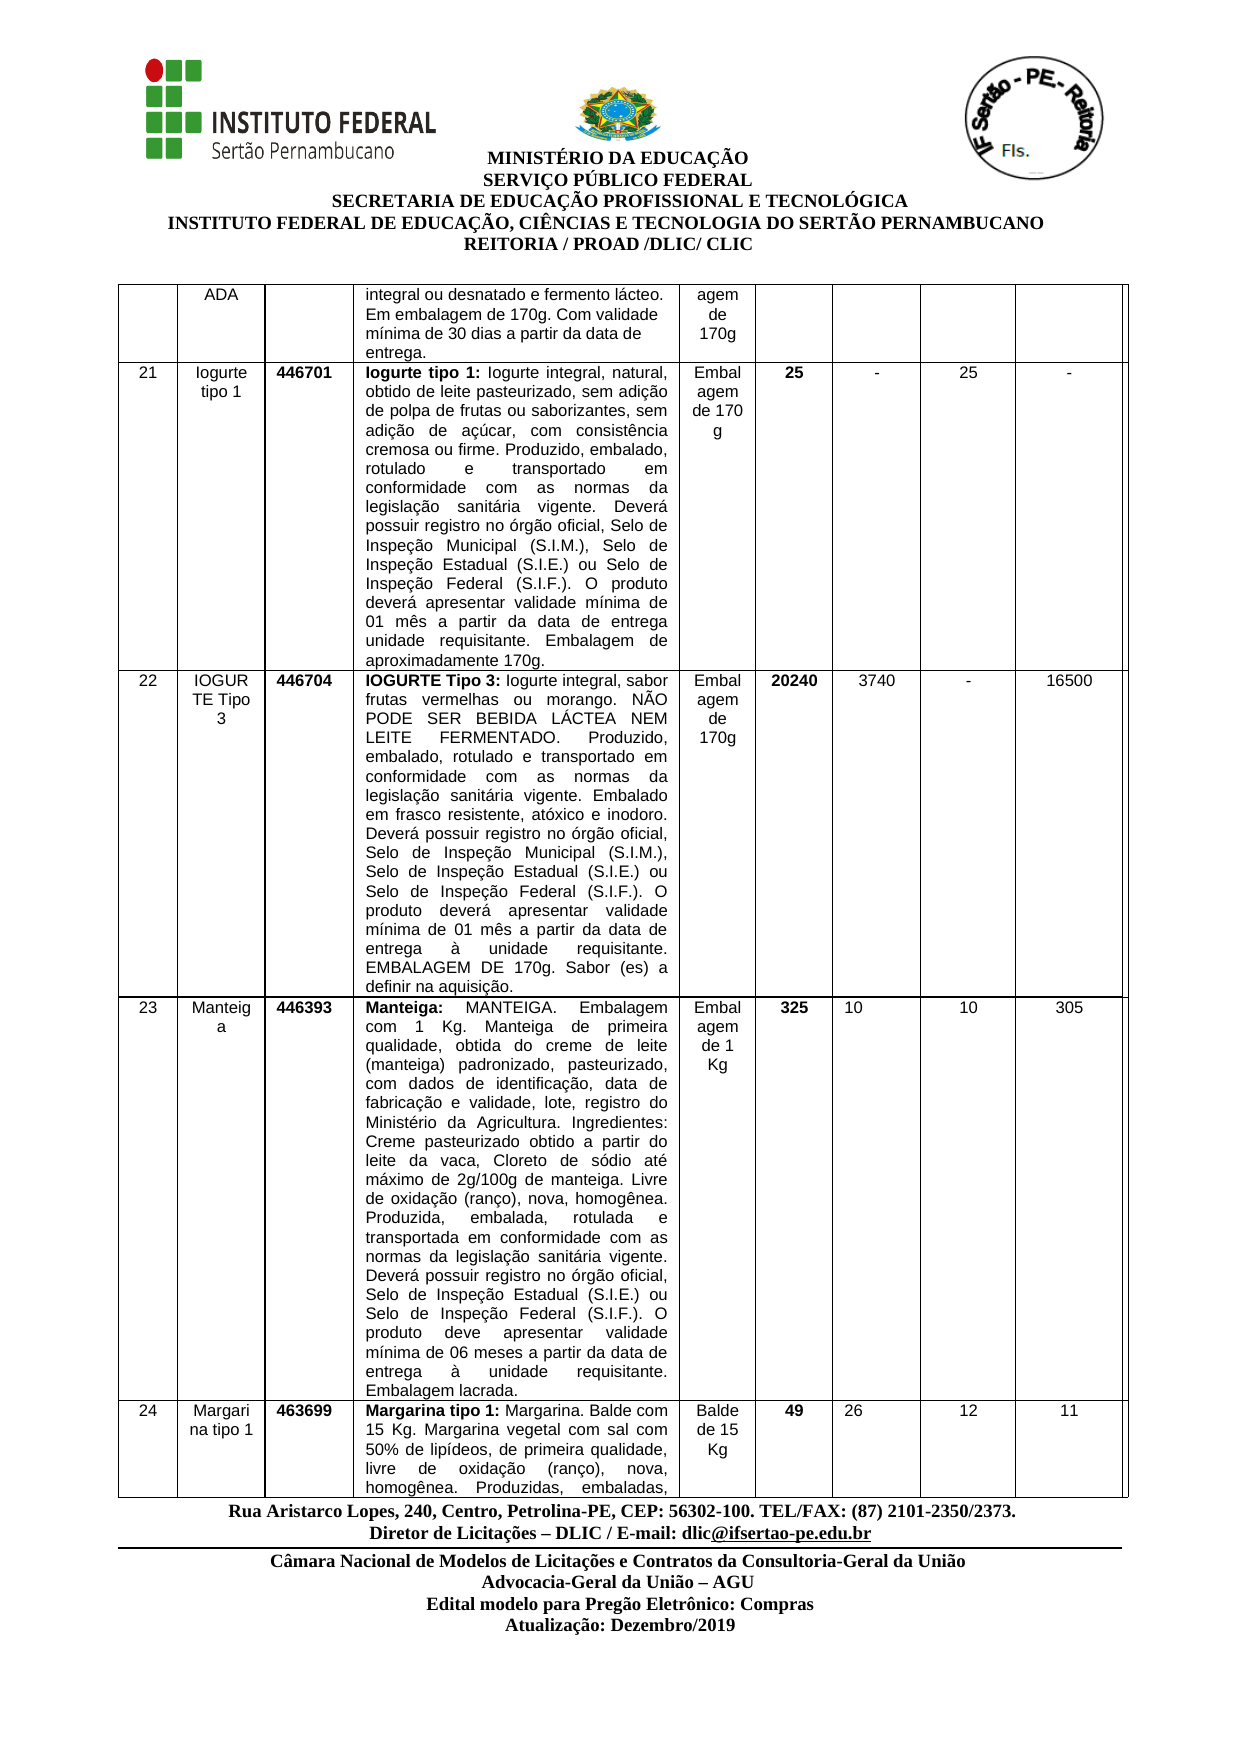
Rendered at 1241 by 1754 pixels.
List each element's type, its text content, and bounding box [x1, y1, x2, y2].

table_cell 12 [921, 1401, 1015, 1497]
table_cell [119, 285, 177, 362]
table_cell 23 [119, 998, 177, 1400]
table_cell Embalagem de 170 g [680, 363, 755, 669]
table_cell [1123, 363, 1128, 669]
table_cell 446393 [266, 998, 353, 1400]
table_cell Embalagem de 170g [680, 671, 755, 996]
table_cell - [833, 285, 920, 362]
table_cell 22 [119, 671, 177, 996]
table_cell [1123, 285, 1128, 362]
table_cell Manteiga [178, 998, 264, 1400]
table_cell Iogurte tipo 1: Iogurte integral, natural, obtido de leite pasteurizado, sem adição de polpa de frutas ou saborizantes, sem adição de açúcar, com consistência cremosa ou firme. Produzido, embalado, rotulado e transportado em conformidade com as normas da legislação sanitária vigente. Deverá possuir registro no órgão oficial, Selo de Inspeção Municipal (S.I.M.), Selo de Inspeção Estadual (S.I.E.) ou Selo de Inspeção Federal (S.I.F.). O produto deverá apresentar validade mínima de 01 mês a partir da data de entrega unidade requisitante. Embalagem de aproximadamente 170g. [354, 363, 679, 669]
table_cell 16500 [1016, 671, 1122, 996]
table_cell [266, 285, 353, 362]
table_cell Balde de 15 Kg [680, 1401, 755, 1497]
table_cell [1123, 1401, 1128, 1497]
table_cell agem de 170g [680, 285, 755, 362]
table_cell [756, 285, 832, 362]
table_cell Manteiga: MANTEIGA. Embalagem com 1 Kg. Manteiga de primeira qualidade, obtida do creme de leite (manteiga) padronizado, pasteurizado, com dados de identificação, data de fabricação e validade, lote, registro do Ministério da Agricultura. Ingredientes: Creme pasteurizado obtido a partir do leite da vaca, Cloreto de sódio até máximo de 2g/100g de manteiga. Livre de oxidação (ranço), nova, homogênea. Produzida, embalada, rotulada e transportada em conformidade com as normas da legislação sanitária vigente. Deverá possuir registro no órgão oficial, Selo de Inspeção Estadual (S.I.E.) ou Selo de Inspeção Federal (S.I.F.). O produto deve apresentar validade mínima de 06 meses a partir da data de entrega à unidade requisitante. Embalagem lacrada. [354, 998, 679, 1400]
table_cell [1123, 671, 1128, 996]
table_cell 21 [119, 363, 177, 669]
table_cell 20240 [756, 671, 832, 996]
picture [575, 87, 661, 141]
table_cell 49 [756, 1401, 832, 1497]
picture [957, 45, 1111, 186]
table_cell 25 [756, 363, 832, 669]
table_cell 10 [921, 998, 1015, 1400]
table_cell [1016, 285, 1122, 362]
table_cell 446704 [266, 671, 353, 996]
table_cell - [1016, 363, 1122, 669]
table_cell Iogurte tipo 1 [178, 363, 264, 669]
table_cell 325 [756, 998, 832, 1400]
table_cell 305 [1016, 998, 1122, 1400]
table_cell 25 [921, 363, 1015, 669]
table_cell IOGURTE Tipo 3 [178, 671, 264, 996]
table_cell ADA [178, 285, 264, 362]
table_cell 24 [119, 1401, 177, 1497]
table_cell 446701 [266, 363, 353, 669]
table_cell 26 [833, 1401, 920, 1497]
table_cell 463699 [266, 1401, 353, 1497]
table_cell Margarina tipo 1 [178, 1401, 264, 1497]
table_cell Embalagem de 1 Kg [680, 998, 755, 1400]
table_cell 11 [1016, 1401, 1122, 1497]
table_cell Margarina tipo 1: Margarina. Balde com 15 Kg. Margarina vegetal com sal com 50% de lipídeos, de primeira qualidade, livre de oxidação (ranço), nova, homogênea. Produzidas, embaladas, [354, 1401, 679, 1497]
picture [145, 58, 435, 159]
table_cell [1123, 998, 1128, 1400]
table_cell IOGURTE Tipo 3: Iogurte integral, sabor frutas vermelhas ou morango. NÃO PODE SER BEBIDA LÁCTEA NEM LEITE FERMENTADO. Produzido, embalado, rotulado e transportado em conformidade com as normas da legislação sanitária vigente. Embalado em frasco resistente, atóxico e inodoro. Deverá possuir registro no órgão oficial, Selo de Inspeção Municipal (S.I.M.), Selo de Inspeção Estadual (S.I.E.) ou Selo de Inspeção Federal (S.I.F.). O produto deverá apresentar validade mínima de 01 mês a partir da data de entrega à unidade requisitante. EMBALAGEM DE 170g. Sabor (es) a definir na aquisição. [354, 671, 679, 996]
table_cell 10 [833, 998, 920, 1400]
table_cell - [921, 671, 1015, 996]
table_cell 3740 [833, 671, 920, 996]
table_cell integral ou desnatado e fermento lácteo. Em embalagem de 170g. Com validade mínima de 30 dias a partir da data de entrega. [354, 285, 679, 362]
table_cell - [833, 363, 920, 669]
table_cell - [921, 285, 1015, 362]
